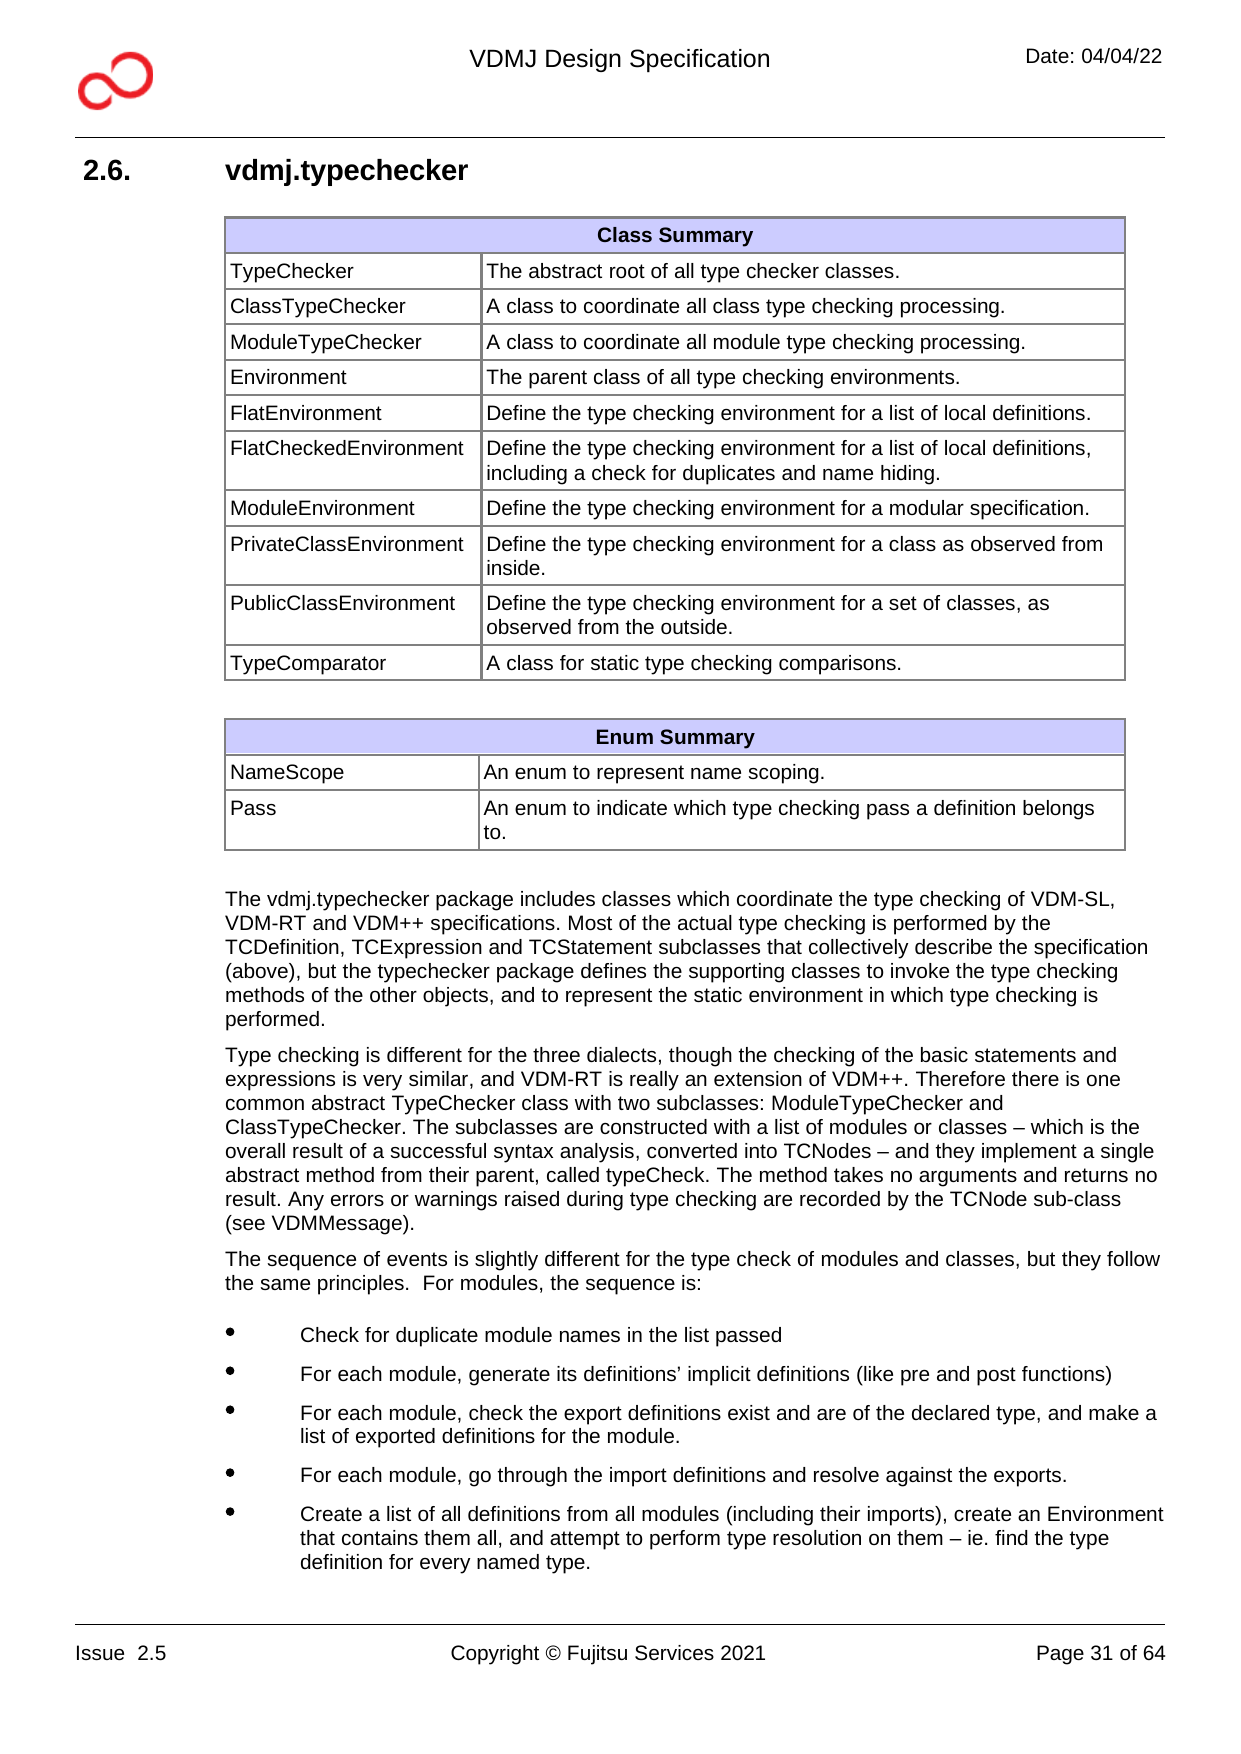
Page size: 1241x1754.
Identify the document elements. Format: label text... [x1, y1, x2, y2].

table_cell Define the type checking environment for a modular specification. [483, 491, 1124, 525]
table_cell An enum to represent name scoping. [480, 756, 1124, 789]
table_cell Pass [226, 791, 478, 848]
table_header Enum Summary [226, 720, 1124, 753]
list For each module, check the export definitions exist and are of the declared type, and make a list of exported definitions for the module. [225, 1401, 1165, 1449]
table_header Class Summary [226, 219, 1124, 252]
list For each module, generate its definitions’ implicit definitions (like pre and post functions) [225, 1362, 1165, 1386]
table_cell The parent class of all type checking environments. [483, 361, 1124, 394]
list Create a list of all definitions from all modules (including their imports), create an Environment that contains them all, and attempt to perform type resolution on them – ie. find the type definition for every named type. [225, 1503, 1165, 1574]
table_cell ModuleEnvironment [226, 491, 480, 525]
table_cell FlatEnvironment [226, 396, 480, 429]
table_cell Environment [226, 361, 480, 394]
table_cell A class to coordinate all class type checking processing. [483, 290, 1124, 323]
table_cell ClassTypeChecker [226, 290, 480, 323]
table_cell An enum to indicate which type checking pass a definition belongs to. [480, 791, 1124, 848]
text The vdmj.typechecker package includes classes which coordinate the type checking of VDM-SL, VDM-RT and VDM++ specifications. Most of the actual type checking is performed by the TCDefinition, TCExpression and TCStatement subclasses that collectively describe the specification (above), but the typechecker package defines the supporting classes to invoke the type checking methods of the other objects, and to represent the static environment in which type checking is performed. [225, 887, 1165, 1031]
text Type checking is different for the three dialects, though the checking of the basic statements and expressions is very similar, and VDM-RT is really an extension of VDM++. Therefore there is one common abstract TypeChecker class with two subclasses: ModuleTypeChecker and ClassTypeChecker. The subclasses are constructed with a list of modules or classes – which is the overall result of a successful syntax analysis, converted into TCNodes – and they implement a single abstract method from their parent, called typeCheck. The method takes no arguments and returns no result. Any errors or warnings raised during type checking are recorded by the TCNode sub-class (see VDMMessage). [225, 1043, 1165, 1235]
table_cell A class for static type checking comparisons. [483, 646, 1124, 679]
table_cell Define the type checking environment for a class as observed from inside. [483, 527, 1124, 584]
text The sequence of events is slightly different for the type check of modules and classes, but they follow the same principles. For modules, the sequence is: [225, 1247, 1165, 1295]
table_cell Define the type checking environment for a set of classes, as observed from the outside. [483, 586, 1124, 644]
table_cell TypeComparator [226, 646, 480, 679]
table_cell Define the type checking environment for a list of local definitions. [483, 396, 1124, 429]
table_cell FlatCheckedEnvironment [226, 432, 480, 489]
table_cell Define the type checking environment for a list of local definitions, including a check for duplicates and name hiding. [483, 432, 1124, 489]
list Check for duplicate module names in the list passed [225, 1323, 1165, 1347]
table_cell ModuleTypeChecker [226, 325, 480, 358]
list For each module, go through the import definitions and resolve against the exports. [225, 1464, 1165, 1488]
subtitle vdmj.typechecker [75, 153, 1165, 186]
table_cell The abstract root of all type checker classes. [483, 254, 1124, 287]
table_cell NameScope [226, 756, 478, 789]
table_cell PrivateClassEnvironment [226, 527, 480, 584]
picture [78, 44, 153, 120]
table_cell PublicClassEnvironment [226, 586, 480, 644]
table_cell TypeChecker [226, 254, 480, 287]
table_cell A class to coordinate all module type checking processing. [483, 325, 1124, 358]
